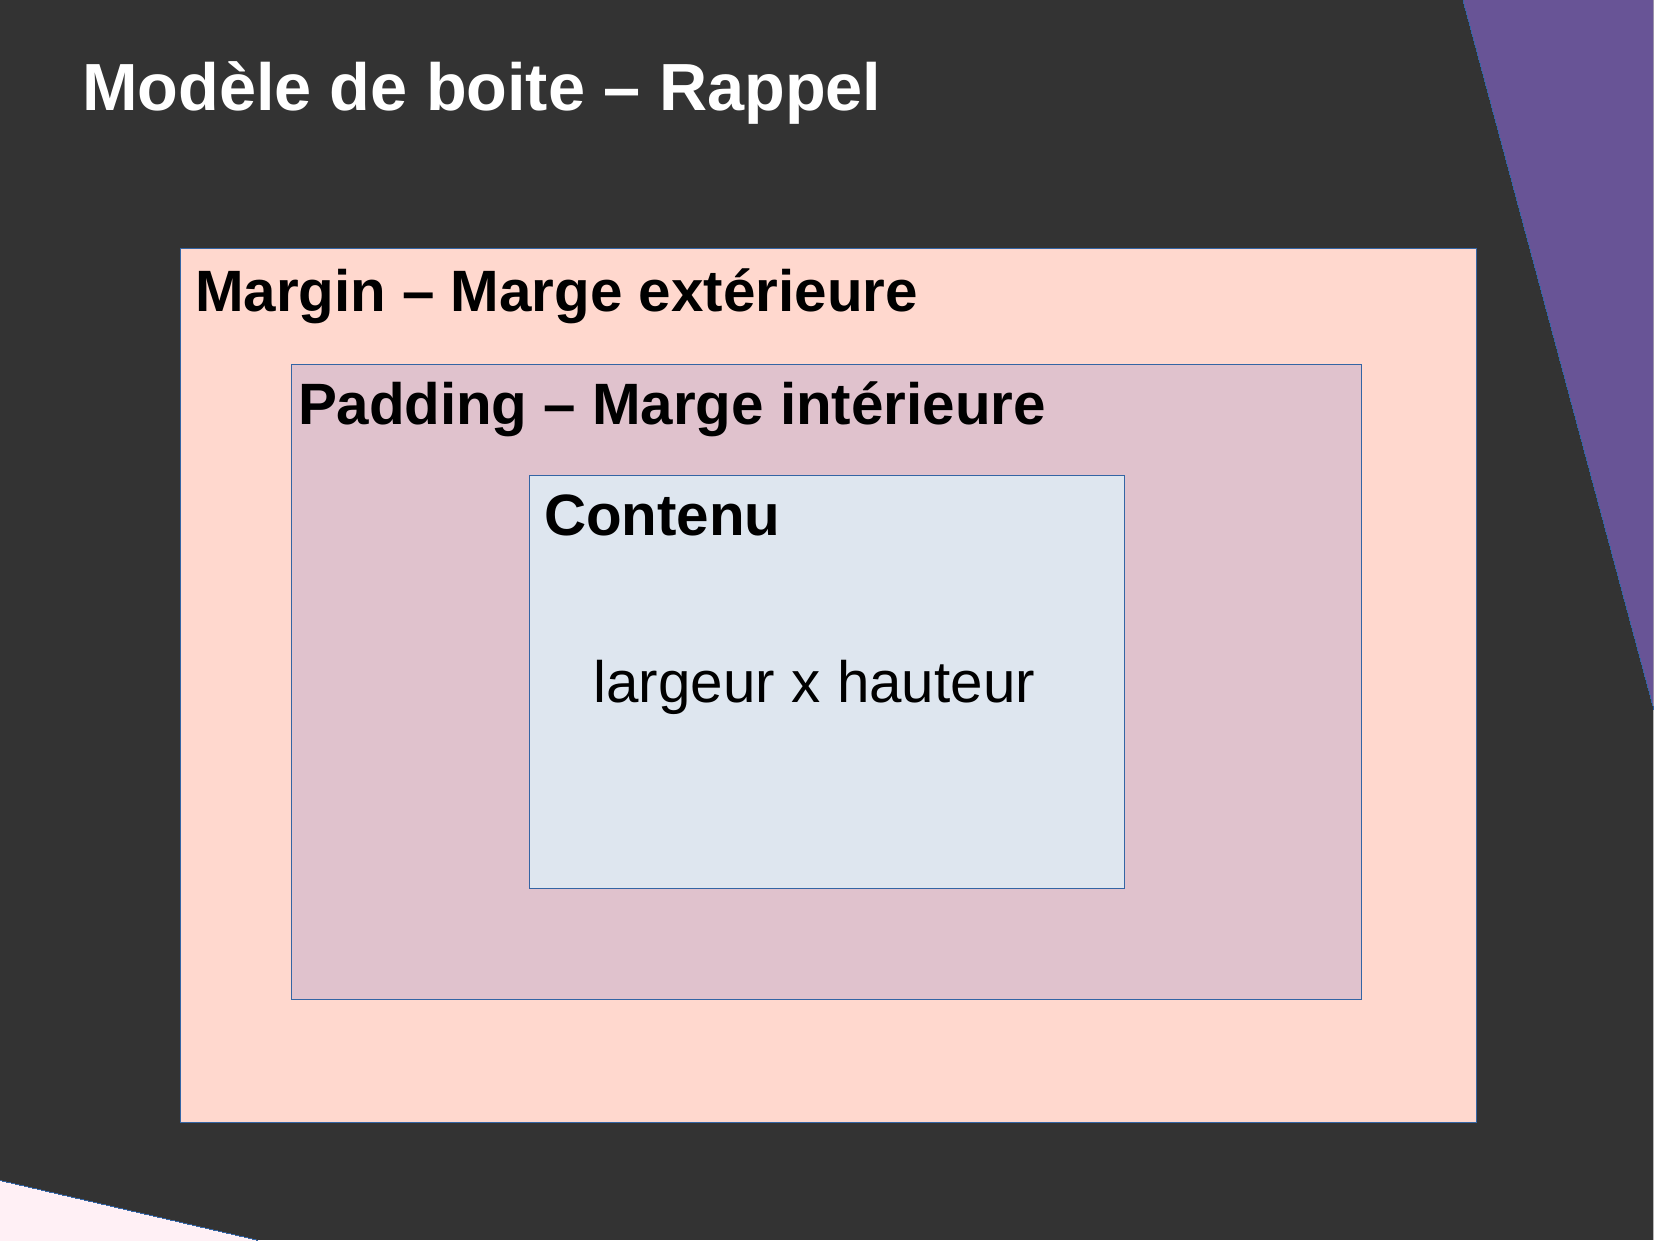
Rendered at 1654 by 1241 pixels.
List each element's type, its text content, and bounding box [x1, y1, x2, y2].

text_box Margin – Marge extérieure [180, 250, 1173, 331]
title Modèle de boite – Rappel [82, 49, 1571, 130]
text_box [180, 248, 1477, 1123]
text_box Contenu [529, 475, 1512, 565]
text_box largeur x hauteur [578, 642, 1075, 723]
text_box [1463, 0, 1654, 710]
text_box Padding – Marge intérieure [283, 364, 1276, 445]
text_box [0, 1180, 262, 1241]
